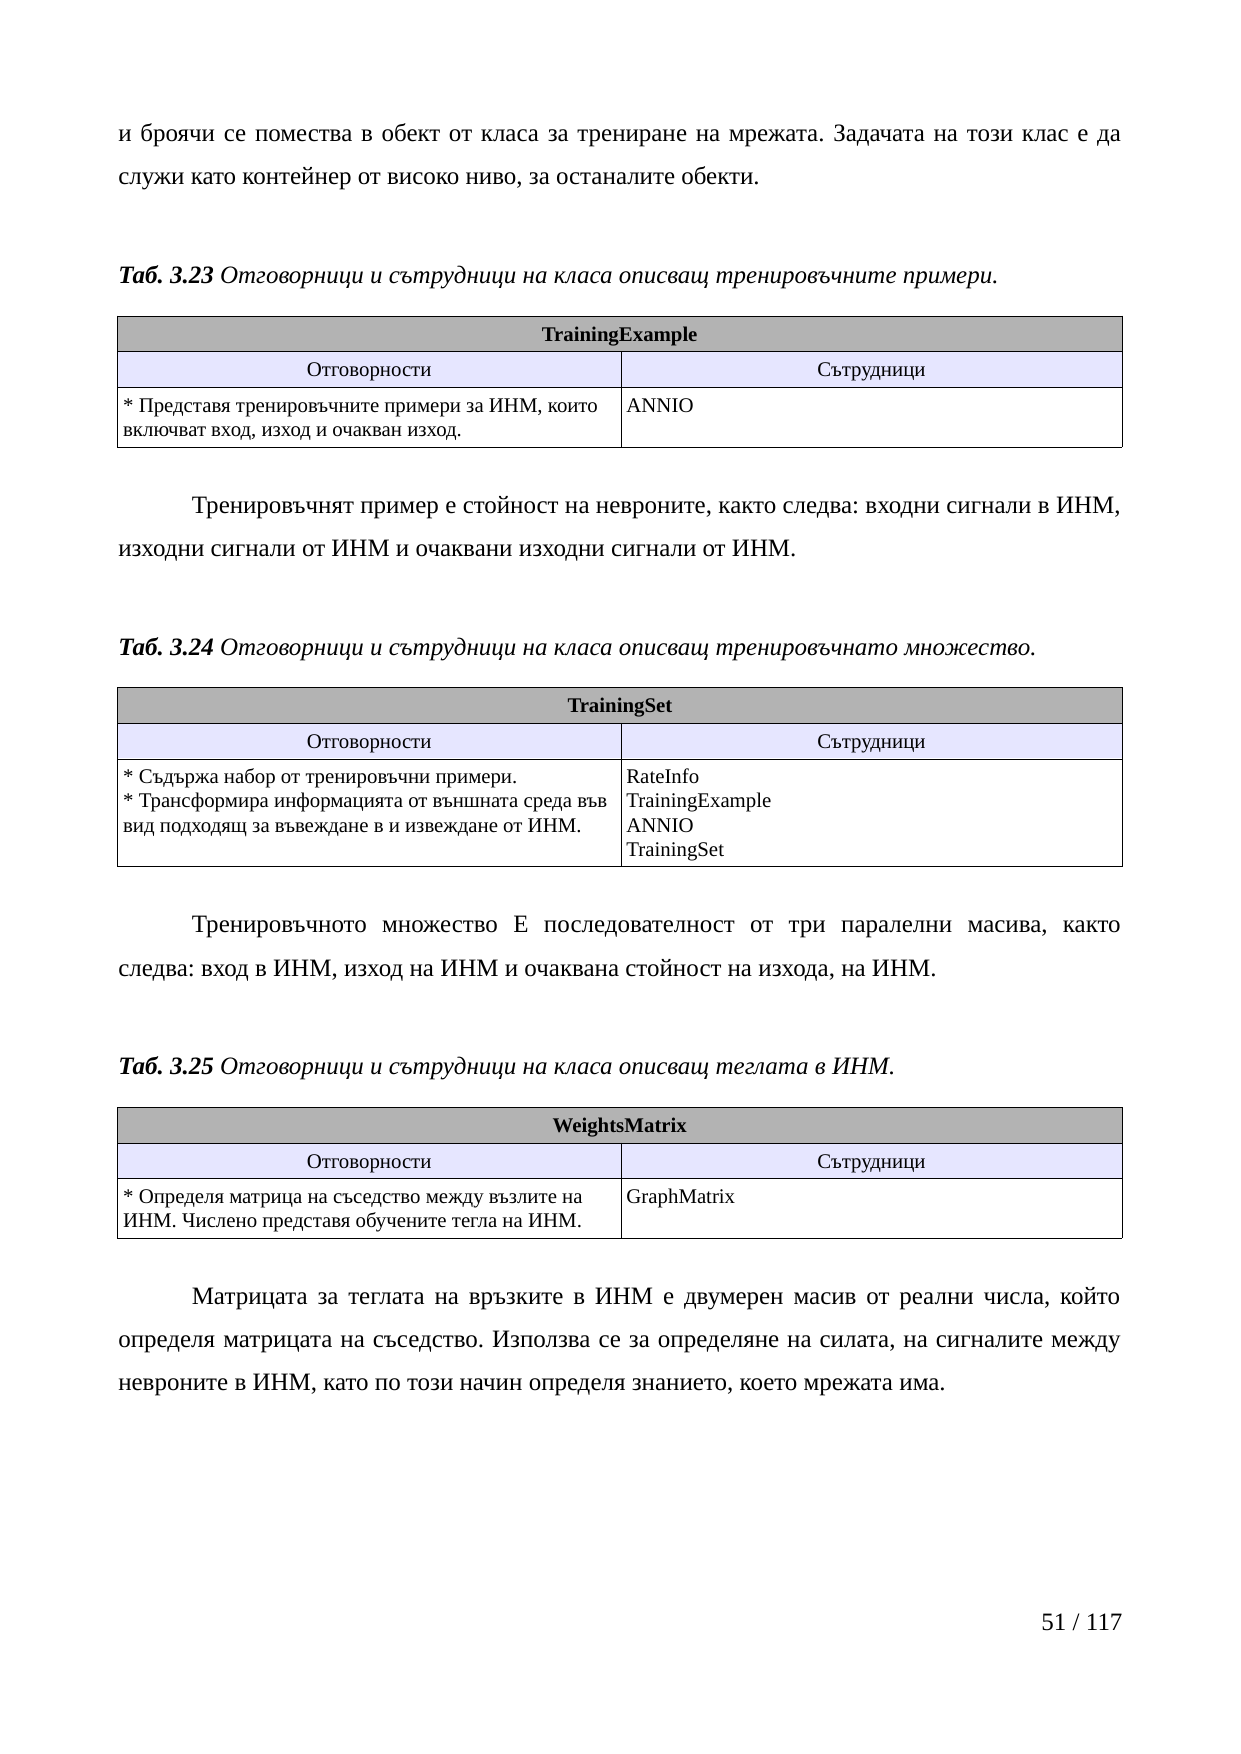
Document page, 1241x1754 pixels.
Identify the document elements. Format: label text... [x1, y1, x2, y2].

table_cell Сътрудници [622, 1144, 1122, 1178]
text Матрицата за теглата на връзките в ИНМ е двумерен масив от реални числа, който определя матрицата на съседство. Използва се за определяне на силата, на сигналите между невроните в ИНМ, като по този начин определя знанието, което мрежата има. [118, 1281, 1122, 1396]
table_cell GraphMatrix [622, 1179, 1122, 1238]
table_cell Отговорности [118, 724, 621, 758]
table_cell Сътрудници [622, 724, 1122, 758]
table_cell RateInfo TrainingExample ANNIO TrainingSet [622, 760, 1122, 866]
table_cell Сътрудници [622, 352, 1122, 387]
table_header WeightsMatrix [118, 1108, 1122, 1143]
table_header TrainingSet [118, 688, 1122, 723]
text Тренировъчнят пример е стойност на невроните, както следва: входни сигнали в ИНМ, изходни сигнали от ИНМ и очаквани изходни сигнали от ИНМ. [118, 490, 1122, 562]
table_cell * Съдържа набор от тренировъчни примери. * Трансформира информацията от външната среда във вид подходящ за въвеждане в и извеждане от ИНМ. [118, 760, 621, 866]
table_cell ANNIO [622, 388, 1122, 447]
text Таб. 3.25 Отговорници и сътрудници на класа описващ теглата в ИНМ. [118, 1051, 1122, 1080]
table_cell Отговорности [118, 352, 621, 387]
table_cell * Определя матрица на съседство между възлите на ИНМ. Числено представя обучените тегла на ИНМ. [118, 1179, 621, 1238]
table_cell Отговорности [118, 1144, 621, 1178]
text Таб. 3.23 Отговорници и сътрудници на класа описващ тренировъчните примери. [118, 260, 1122, 289]
text Таб. 3.24 Отговорници и сътрудници на класа описващ тренировъчнато множество. [118, 632, 1122, 660]
table_cell * Представя тренировъчните примери за ИНМ, които включват вход, изход и очакван изход. [118, 388, 621, 447]
table_header TrainingExample [118, 317, 1122, 351]
text и броячи се помества в обект от класа за трениране на мрежата. Задачата на този клас е да служи като контейнер от високо ниво, за останалите обекти. [118, 118, 1122, 190]
text Тренировъчното множество Е последователност от три паралелни масива, както следва: вход в ИНМ, изход на ИНМ и очаквана стойност на изхода, на ИНМ. [118, 909, 1122, 981]
